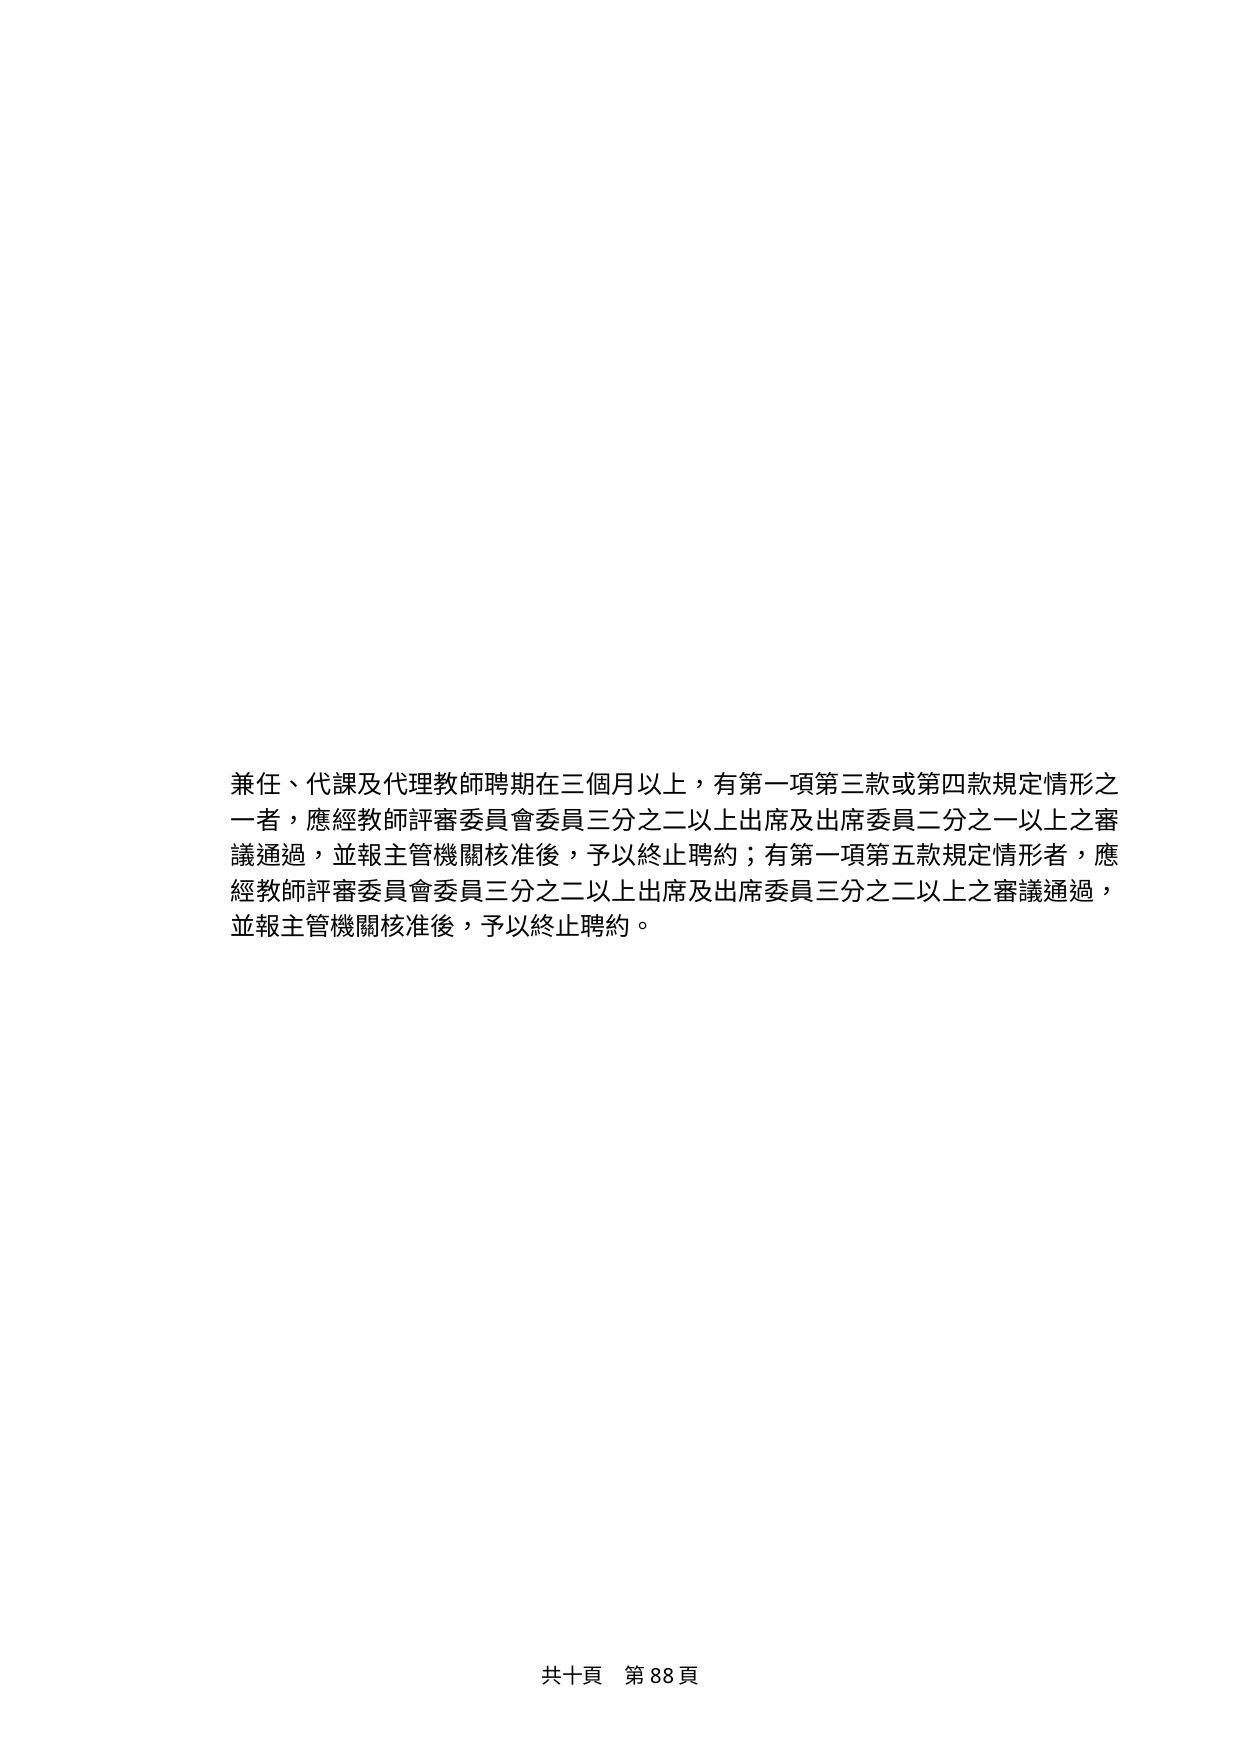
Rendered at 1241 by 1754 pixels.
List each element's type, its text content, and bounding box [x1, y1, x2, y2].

text 兼任、代課及代理教師聘期在三個月以上，有第一項第三款或第四款規定情形之一者，應經教師評審委員會委員三分之二以上出席及出席委員二分之一以上之審議通過，並報主管機關核准後，予以終止聘約；有第一項第五款規定情形者，應經教師評審委員會委員三分之二以上出席及出席委員三分之二以上之審議通過，並報主管機關核准後，予以終止聘約。 [230, 766, 1122, 943]
